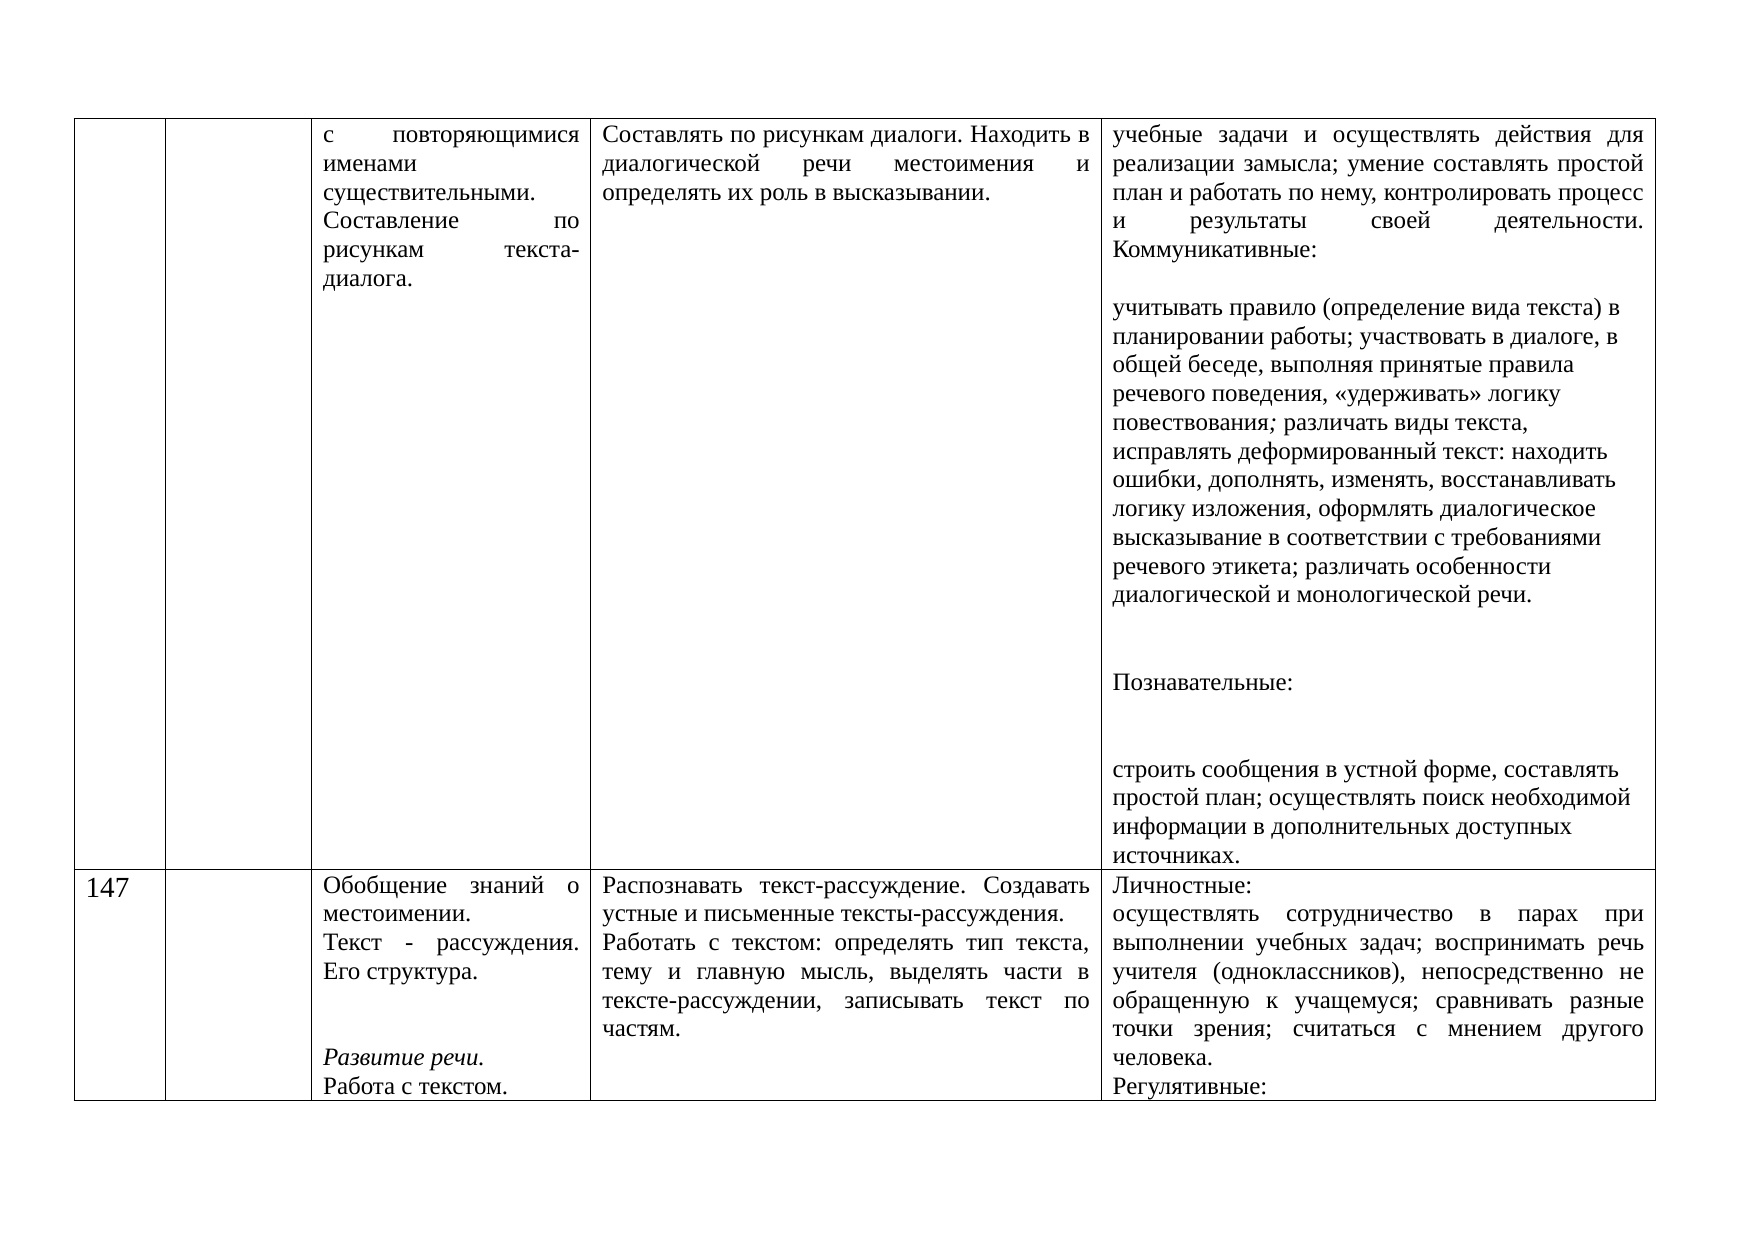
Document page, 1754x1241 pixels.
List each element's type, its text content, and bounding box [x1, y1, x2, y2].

table_cell Личностные: осуществлять сотрудничество в парах при выполнении учебных задач; воспринимать речь учителя (одноклассников), непосредственно не обращенную к учащемуся; сравнивать разные точки зрения; считаться с мнением другого человека. Регулятивные: [1102, 870, 1655, 1100]
table_cell учебные задачи и осуществлять действия для реализации замысла; умение составлять простой план и работать по нему, контролировать процесс и результаты своей деятельности. Коммуникативные: учитывать правило (определение вида текста) в планировании работы; участвовать в диалоге, в общей беседе, выполняя принятые правила речевого поведения, «удерживать» логику повествования; различать виды текста, исправлять деформированный текст: находить ошибки, дополнять, изменять, восстанавливать логику изложения, оформлять диалогическое высказывание в соответствии с требованиями речевого этикета; различать особенности диалогической и монологической речи. Познавательные: строить сообщения в устной форме, составлять простой план; осуществлять поиск необходимой информации в дополнительных доступных источниках. [1102, 119, 1655, 869]
table_cell с повторяющимися именами существительными. Составление по рисункам текста-диалога. [312, 119, 590, 869]
table_cell 147 [75, 870, 165, 1100]
table_cell Составлять по рисункам диалоги. Находить в диалогической речи местоимения и определять их роль в высказывании. [591, 119, 1101, 869]
table_cell [75, 119, 165, 869]
table_cell Распознавать текст-рассуждение. Создавать устные и письменные тексты-рассуждения. Работать с текстом: определять тип текста, тему и главную мысль, выделять части в тексте-рассуждении, записывать текст по частям. [591, 870, 1101, 1100]
table_cell [166, 119, 311, 869]
table_cell Обобщение знаний о местоимении. Текст - рассуждения. Его структура. Развитие речи. Работа с текстом. [312, 870, 590, 1100]
table_cell [166, 870, 311, 1100]
